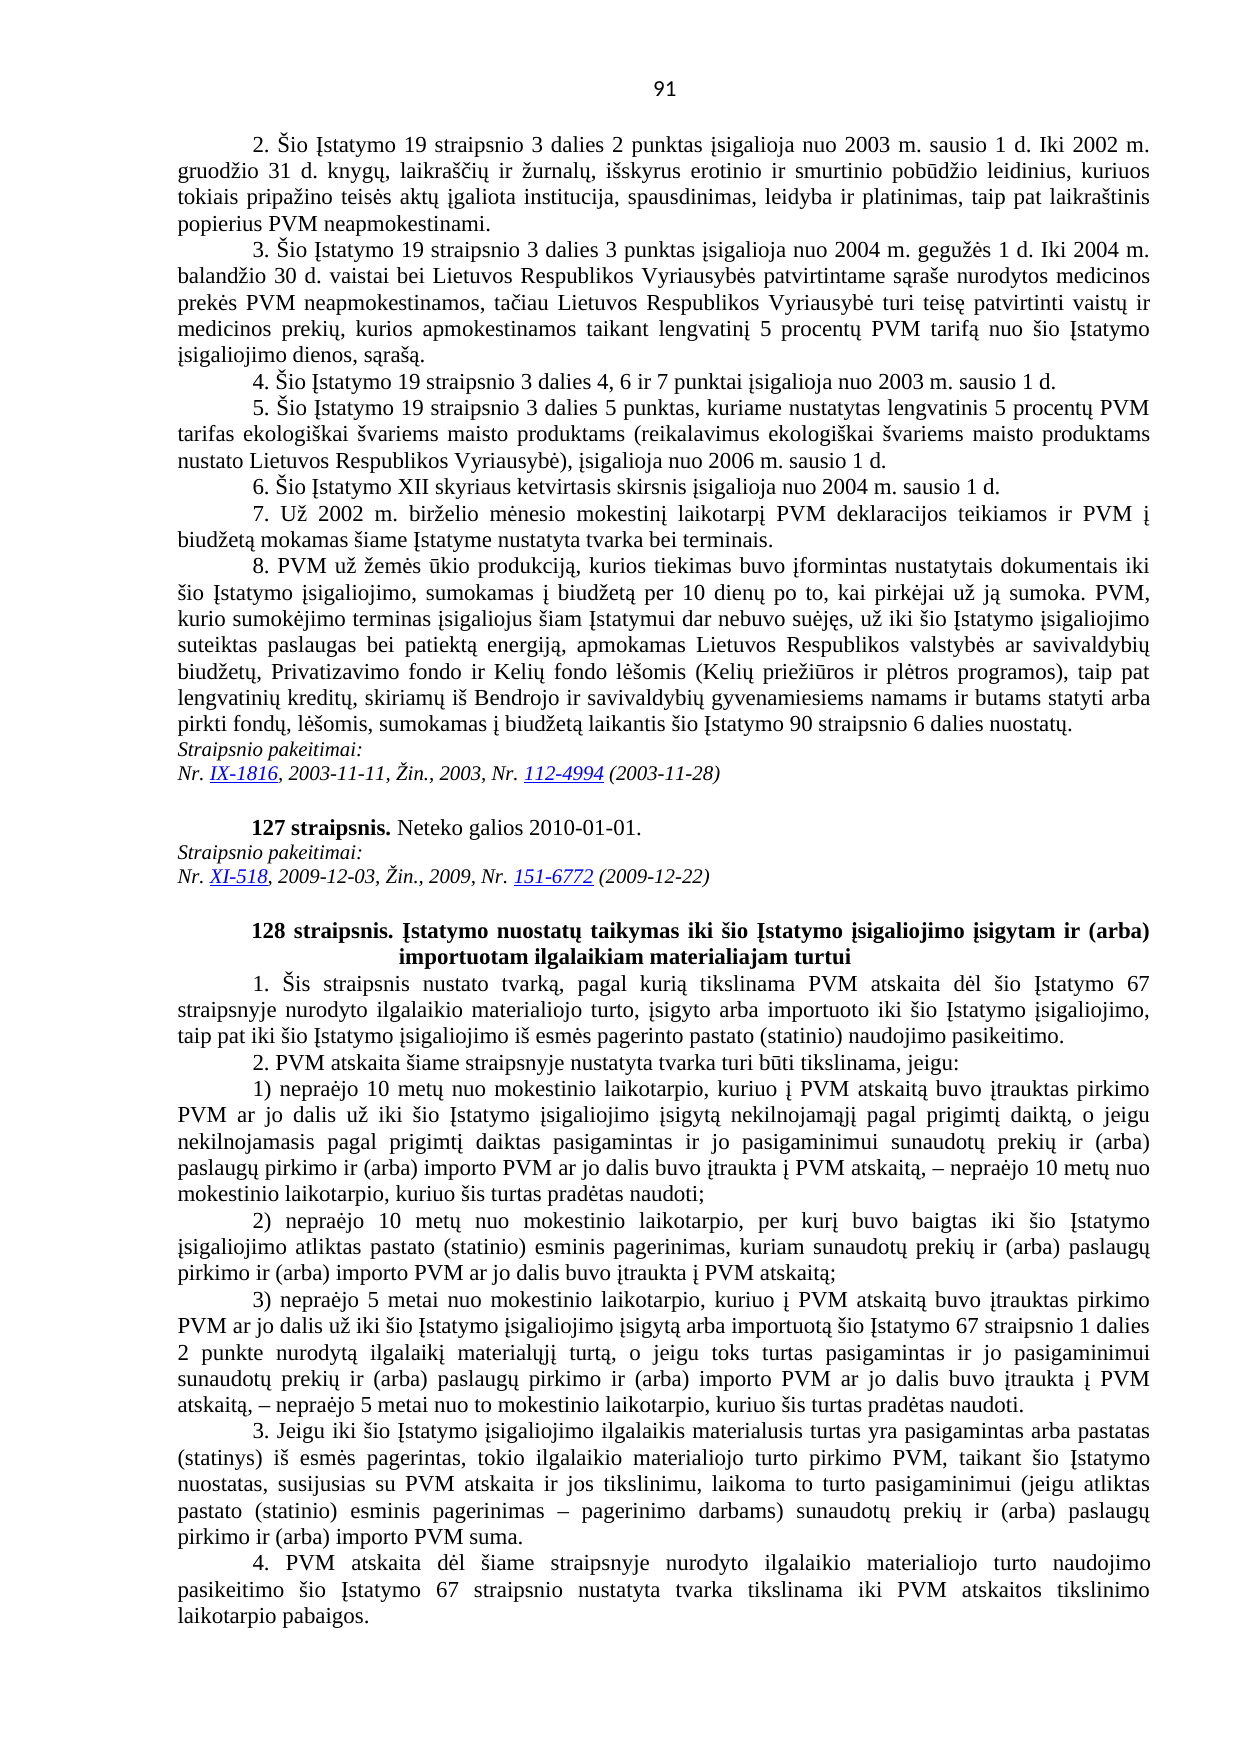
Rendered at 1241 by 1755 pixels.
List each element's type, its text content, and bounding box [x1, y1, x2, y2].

text 5. Šio Įstatymo 19 straipsnio 3 dalies 5 punktas, kuriame nustatytas lengvatinis 5 procentų PVM tarifas ekologiškai švariems maisto produktams (reikalavimus ekologiškai švariems maisto produktams nustato Lietuvos Respublikos Vyriausybė), įsigalioja nuo 2006 m. sausio 1 d. [177, 394, 1152, 473]
text Nr. XI-518, 2009-12-03, Žin., 2009, Nr. 151-6772 (2009-12-22) [177, 864, 1152, 888]
text Straipsnio pakeitimai: [177, 737, 1152, 761]
text 1) nepraėjo 10 metų nuo mokestinio laikotarpio, kuriuo į PVM atskaitą buvo įtrauktas pirkimo PVM ar jo dalis už iki šio Įstatymo įsigaliojimo įsigytą nekilnojamąjį pagal prigimtį daiktą, o jeigu nekilnojamasis pagal prigimtį daiktas pasigamintas ir jo pasigaminimui sunaudotų prekių ir (arba) paslaugų pirkimo ir (arba) importo PVM ar jo dalis buvo įtraukta į PVM atskaitą, – nepraėjo 10 metų nuo mokestinio laikotarpio, kuriuo šis turtas pradėtas naudoti; [177, 1075, 1152, 1207]
text 4. PVM atskaita dėl šiame straipsnyje nurodyto ilgalaikio materialiojo turto naudojimo pasikeitimo šio Įstatymo 67 straipsnio nustatyta tvarka tikslinama iki PVM atskaitos tikslinimo laikotarpio pabaigos. [177, 1549, 1152, 1628]
text 2) nepraėjo 10 metų nuo mokestinio laikotarpio, per kurį buvo baigtas iki šio Įstatymo įsigaliojimo atliktas pastato (statinio) esminis pagerinimas, kuriam sunaudotų prekių ir (arba) paslaugų pirkimo ir (arba) importo PVM ar jo dalis buvo įtraukta į PVM atskaitą; [177, 1207, 1152, 1286]
text 6. Šio Įstatymo XII skyriaus ketvirtasis skirsnis įsigalioja nuo 2004 m. sausio 1 d. [177, 473, 1152, 499]
text 127 straipsnis. Neteko galios 2010-01-01. [177, 814, 1152, 840]
text Straipsnio pakeitimai: [177, 840, 1152, 864]
text 2. Šio Įstatymo 19 straipsnio 3 dalies 2 punktas įsigalioja nuo 2003 m. sausio 1 d. Iki 2002 m. gruodžio 31 d. knygų, laikraščių ir žurnalų, išskyrus erotinio ir smurtinio pobūdžio leidinius, kuriuos tokiais pripažino teisės aktų įgaliota institucija, spausdinimas, leidyba ir platinimas, taip pat laikraštinis popierius PVM neapmokestinami. [177, 131, 1152, 236]
text 7. Už 2002 m. birželio mėnesio mokestinį laikotarpį PVM deklaracijos teikiamos ir PVM į biudžetą mokamas šiame Įstatyme nustatyta tvarka bei terminais. [177, 499, 1152, 552]
text 3) nepraėjo 5 metai nuo mokestinio laikotarpio, kuriuo į PVM atskaitą buvo įtrauktas pirkimo PVM ar jo dalis už iki šio Įstatymo įsigaliojimo įsigytą arba importuotą šio Įstatymo 67 straipsnio 1 dalies 2 punkte nurodytą ilgalaikį materialųjį turtą, o jeigu toks turtas pasigamintas ir jo pasigaminimui sunaudotų prekių ir (arba) paslaugų pirkimo ir (arba) importo PVM ar jo dalis buvo įtraukta į PVM atskaitą, – nepraėjo 5 metai nuo to mokestinio laikotarpio, kuriuo šis turtas pradėtas naudoti. [177, 1286, 1152, 1418]
text 8. PVM už žemės ūkio produkciją, kurios tiekimas buvo įformintas nustatytais dokumentais iki šio Įstatymo įsigaliojimo, sumokamas į biudžetą per 10 dienų po to, kai pirkėjai už ją sumoka. PVM, kurio sumokėjimo terminas įsigaliojus šiam Įstatymui dar nebuvo suėjęs, už iki šio Įstatymo įsigaliojimo suteiktas paslaugas bei patiektą energiją, apmokamas Lietuvos Respublikos valstybės ar savivaldybių biudžetų, Privatizavimo fondo ir Kelių fondo lėšomis (Kelių priežiūros ir plėtros programos), taip pat lengvatinių kreditų, skiriamų iš Bendrojo ir savivaldybių gyvenamiesiems namams ir butams statyti arba pirkti fondų, lėšomis, sumokamas į biudžetą laikantis šio Įstatymo 90 straipsnio 6 dalies nuostatų. [177, 552, 1152, 737]
text 3. Jeigu iki šio Įstatymo įsigaliojimo ilgalaikis materialusis turtas yra pasigamintas arba pastatas (statinys) iš esmės pagerintas, tokio ilgalaikio materialiojo turto pirkimo PVM, taikant šio Įstatymo nuostatas, susijusias su PVM atskaita ir jos tikslinimu, laikoma to turto pasigaminimui (jeigu atliktas pastato (statinio) esminis pagerinimas – pagerinimo darbams) sunaudotų prekių ir (arba) paslaugų pirkimo ir (arba) importo PVM suma. [177, 1418, 1152, 1549]
text 3. Šio Įstatymo 19 straipsnio 3 dalies 3 punktas įsigalioja nuo 2004 m. gegužės 1 d. Iki 2004 m. balandžio 30 d. vaistai bei Lietuvos Respublikos Vyriausybės patvirtintame sąraše nurodytos medicinos prekės PVM neapmokestinamos, tačiau Lietuvos Respublikos Vyriausybė turi teisę patvirtinti vaistų ir medicinos prekių, kurios apmokestinamos taikant lengvatinį 5 procentų PVM tarifą nuo šio Įstatymo įsigaliojimo dienos, sąrašą. [177, 236, 1152, 368]
text 128 straipsnis. Įstatymo nuostatų taikymas iki šio Įstatymo įsigaliojimo įsigytam ir (arba) importuotam ilgalaikiam materialiajam turtui [251, 917, 1152, 969]
text Nr. IX-1816, 2003-11-11, Žin., 2003, Nr. 112-4994 (2003-11-28) [177, 761, 1152, 785]
text 4. Šio Įstatymo 19 straipsnio 3 dalies 4, 6 ir 7 punktai įsigalioja nuo 2003 m. sausio 1 d. [177, 368, 1152, 394]
text 1. Šis straipsnis nustato tvarką, pagal kurią tikslinama PVM atskaita dėl šio Įstatymo 67 straipsnyje nurodyto ilgalaikio materialiojo turto, įsigyto arba importuoto iki šio Įstatymo įsigaliojimo, taip pat iki šio Įstatymo įsigaliojimo iš esmės pagerinto pastato (statinio) naudojimo pasikeitimo. [177, 969, 1152, 1049]
text 2. PVM atskaita šiame straipsnyje nustatyta tvarka turi būti tikslinama, jeigu: [177, 1049, 1152, 1075]
